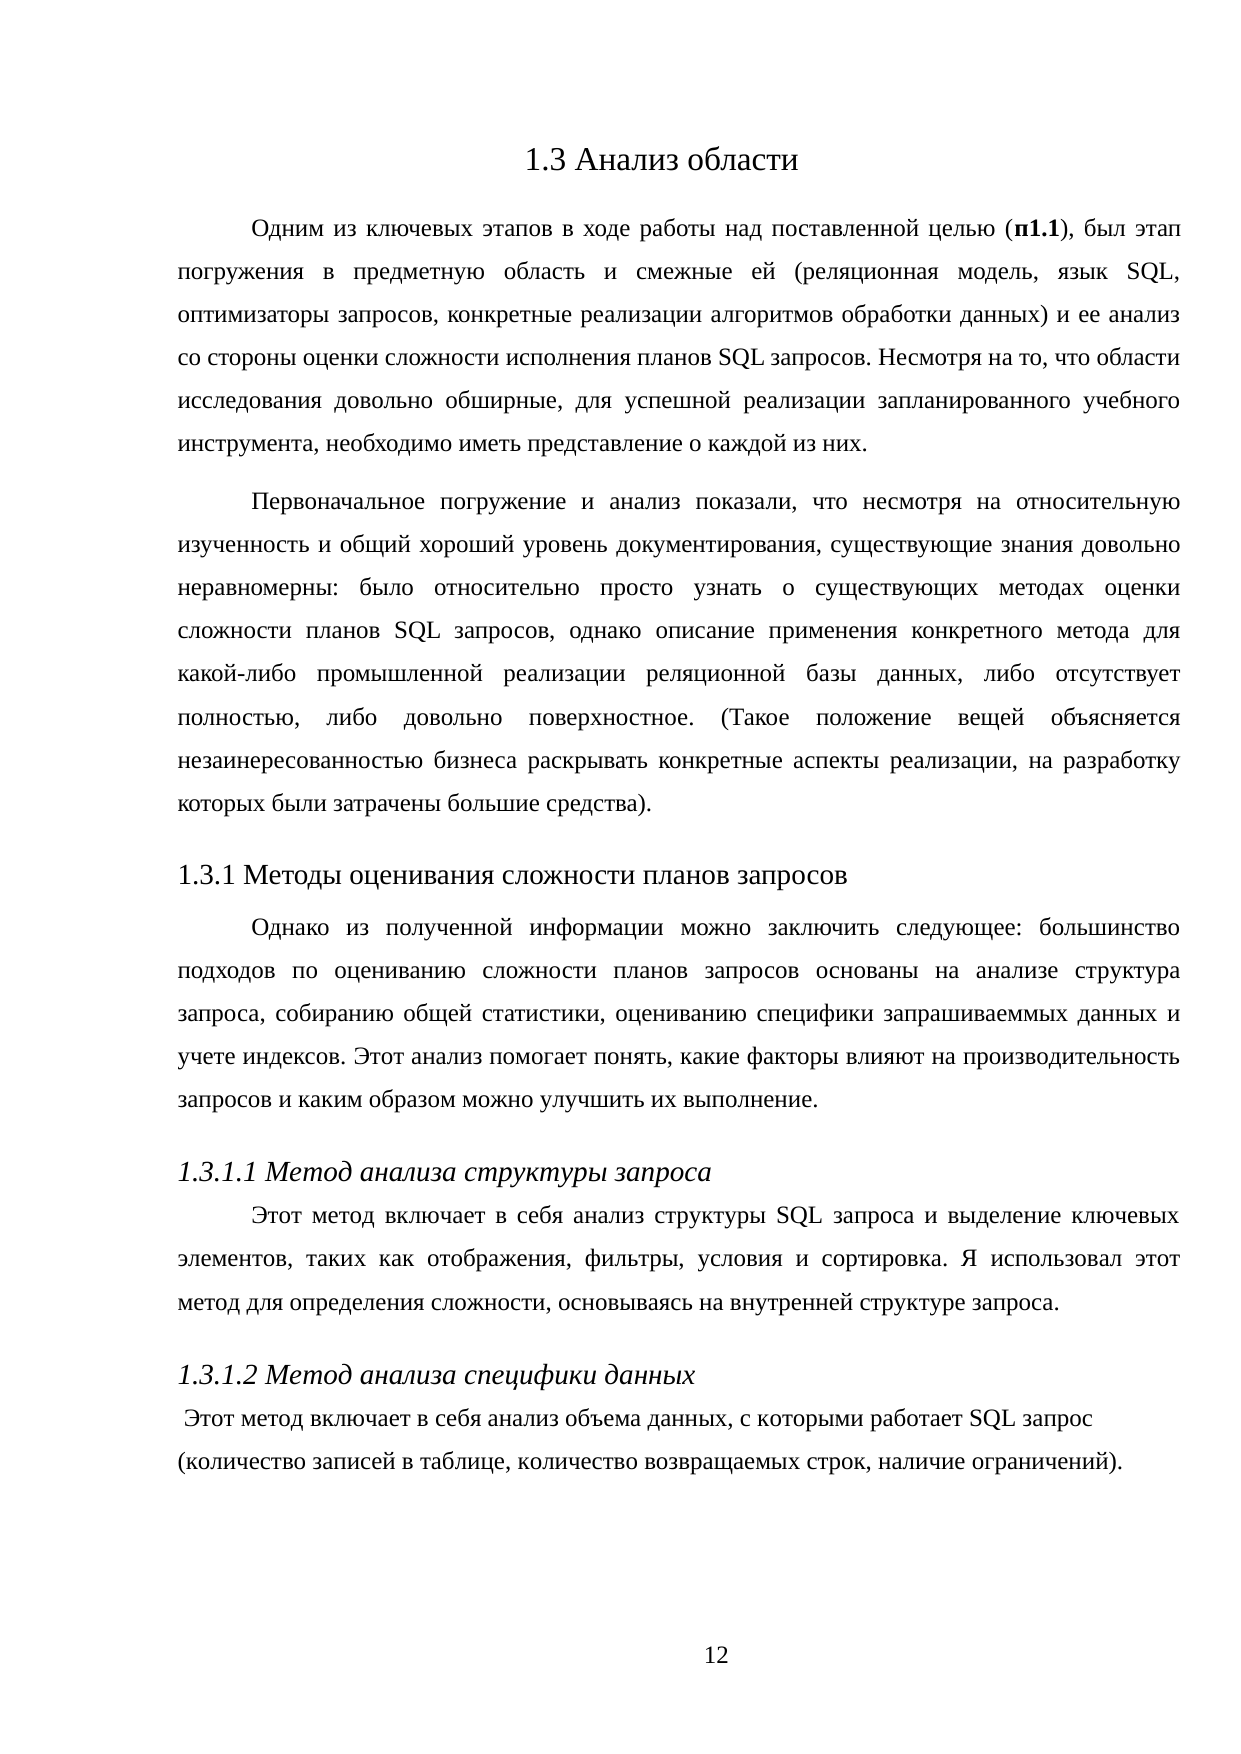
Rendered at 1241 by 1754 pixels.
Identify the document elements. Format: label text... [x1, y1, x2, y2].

text Одним из ключевых этапов в ходе работы над поставленной целью (п1.1), был этап погружения в предметную область и смежные ей (реляционная модель, язык SQL, оптимизаторы запросов, конкретные реализации алгоритмов обработки данных) и ее анализ со стороны оценки сложности исполнения планов SQL запросов. Несмотря на то, что области исследования довольно обширные, для успешной реализации запланированного учебного инструмента, необходимо иметь представление о каждой из них. [177, 213, 1181, 457]
text Однако из полученной информации можно заключить следующее: большинство подходов по оцениванию сложности планов запросов основаны на анализе структура запроса, собиранию общей статистики, оцениванию специфики запрашиваеммых данных и учете индексов. Этот анализ помогает понять, какие факторы влияют на производительность запросов и каким образом можно улучшить их выполнение. [177, 912, 1181, 1113]
text Этот метод включает в себя анализ структуры SQL запроса и выделение ключевых элементов, таких как отображения, фильтры, условия и сортировка. Я использовал этот метод для определения сложности, основываясь на внутренней структуре запроса. [177, 1200, 1181, 1315]
subtitle 1.3.1 Методы оценивания сложности планов запросов [177, 857, 1181, 891]
subtitle 1.3.1.1 Метод анализа структуры запроса [177, 1154, 1181, 1188]
subtitle 1.3.1.2 Метод анализа специфики данных [177, 1357, 1181, 1390]
subtitle 1.3 Анализ области [177, 139, 1146, 177]
text Первоначальное погружение и анализ показали, что несмотря на относительную изученность и общий хороший уровень документирования, существующие знания довольно неравномерны: было относительно просто узнать о существующих методах оценки сложности планов SQL запросов, однако описание применения конкретного метода для какой-либо промышленной реализации реляционной базы данных, либо отсутствует полностью, либо довольно поверхностное. (Такое положение вещей объясняется незаинересованностью бизнеса раскрывать конкретные аспекты реализации, на разработку которых были затрачены большие средства). [177, 486, 1181, 817]
text Этот метод включает в себя анализ объема данных, с которыми работает SQL запрос (количество записей в таблице, количество возвращаемых строк, наличие ограничений). [177, 1403, 1181, 1475]
